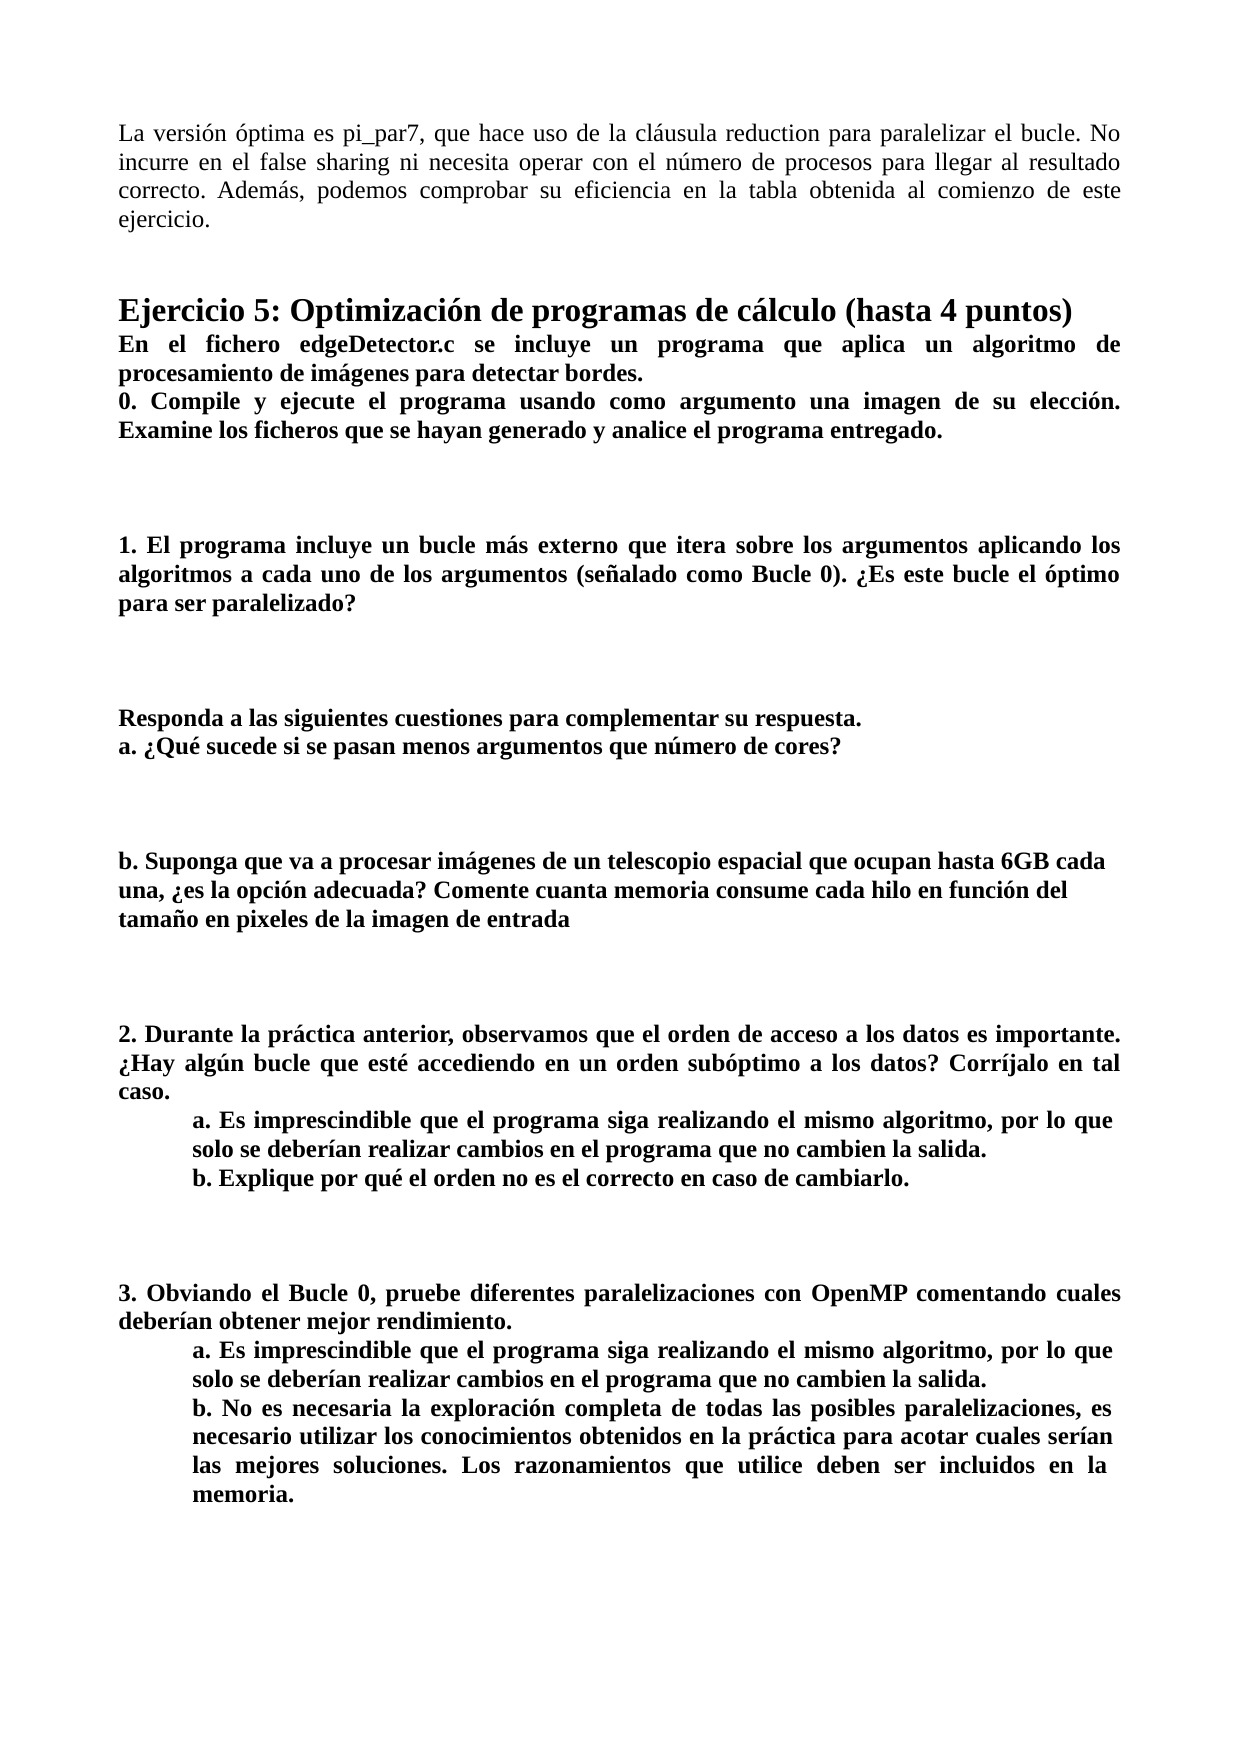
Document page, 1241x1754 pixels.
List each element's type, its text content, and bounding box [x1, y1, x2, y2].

text b. Suponga que va a procesar imágenes de un telescopio espacial que ocupan hasta 6GB cada [118, 846, 1122, 875]
text 1. El programa incluye un bucle más externo que itera sobre los argumentos aplicando los algoritmos a cada uno de los argumentos (señalado como Bucle 0). ¿Es este bucle el óptimo para ser paralelizado? [118, 530, 1122, 616]
text Ejercicio 5: Optimización de programas de cálculo (hasta 4 puntos) [118, 291, 1122, 329]
text a. Es imprescindible que el programa siga realizando el mismo algoritmo, por lo que solo se deberían realizar cambios en el programa que no cambien la salida. [118, 1335, 1122, 1393]
text b. No es necesaria la exploración completa de todas las posibles paralelizaciones, es necesario utilizar los conocimientos obtenidos en la práctica para acotar cuales serían las mejores soluciones. Los razonamientos que utilice deben ser incluidos en la memoria. [118, 1393, 1122, 1508]
text una, ¿es la opción adecuada? Comente cuanta memoria consume cada hilo en función del [118, 875, 1122, 904]
text En el fichero edgeDetector.c se incluye un programa que aplica un algoritmo de procesamiento de imágenes para detectar bordes. [118, 329, 1122, 386]
text La versión óptima es pi_par7, que hace uso de la cláusula reduction para paralelizar el bucle. No incurre en el false sharing ni necesita operar con el número de procesos para llegar al resultado correcto. Además, podemos comprobar su eficiencia en la tabla obtenida al comienzo de este ejercicio. [118, 118, 1122, 233]
text tamaño en pixeles de la imagen de entrada [118, 904, 1122, 933]
text Responda a las siguientes cuestiones para complementar su respuesta. [118, 703, 1122, 731]
text 0. Compile y ejecute el programa usando como argumento una imagen de su elección. Examine los ficheros que se hayan generado y analice el programa entregado. [118, 386, 1122, 444]
text a. ¿Qué sucede si se pasan menos argumentos que número de cores? [118, 731, 1122, 760]
text a. Es imprescindible que el programa siga realizando el mismo algoritmo, por lo que solo se deberían realizar cambios en el programa que no cambien la salida. [118, 1105, 1122, 1163]
text 3. Obviando el Bucle 0, pruebe diferentes paralelizaciones con OpenMP comentando cuales deberían obtener mejor rendimiento. [118, 1278, 1122, 1335]
text 2. Durante la práctica anterior, observamos que el orden de acceso a los datos es importante. ¿Hay algún bucle que esté accediendo en un orden subóptimo a los datos? Corríjalo en tal caso. [118, 1019, 1122, 1105]
text b. Explique por qué el orden no es el correcto en caso de cambiarlo. [118, 1163, 1122, 1191]
